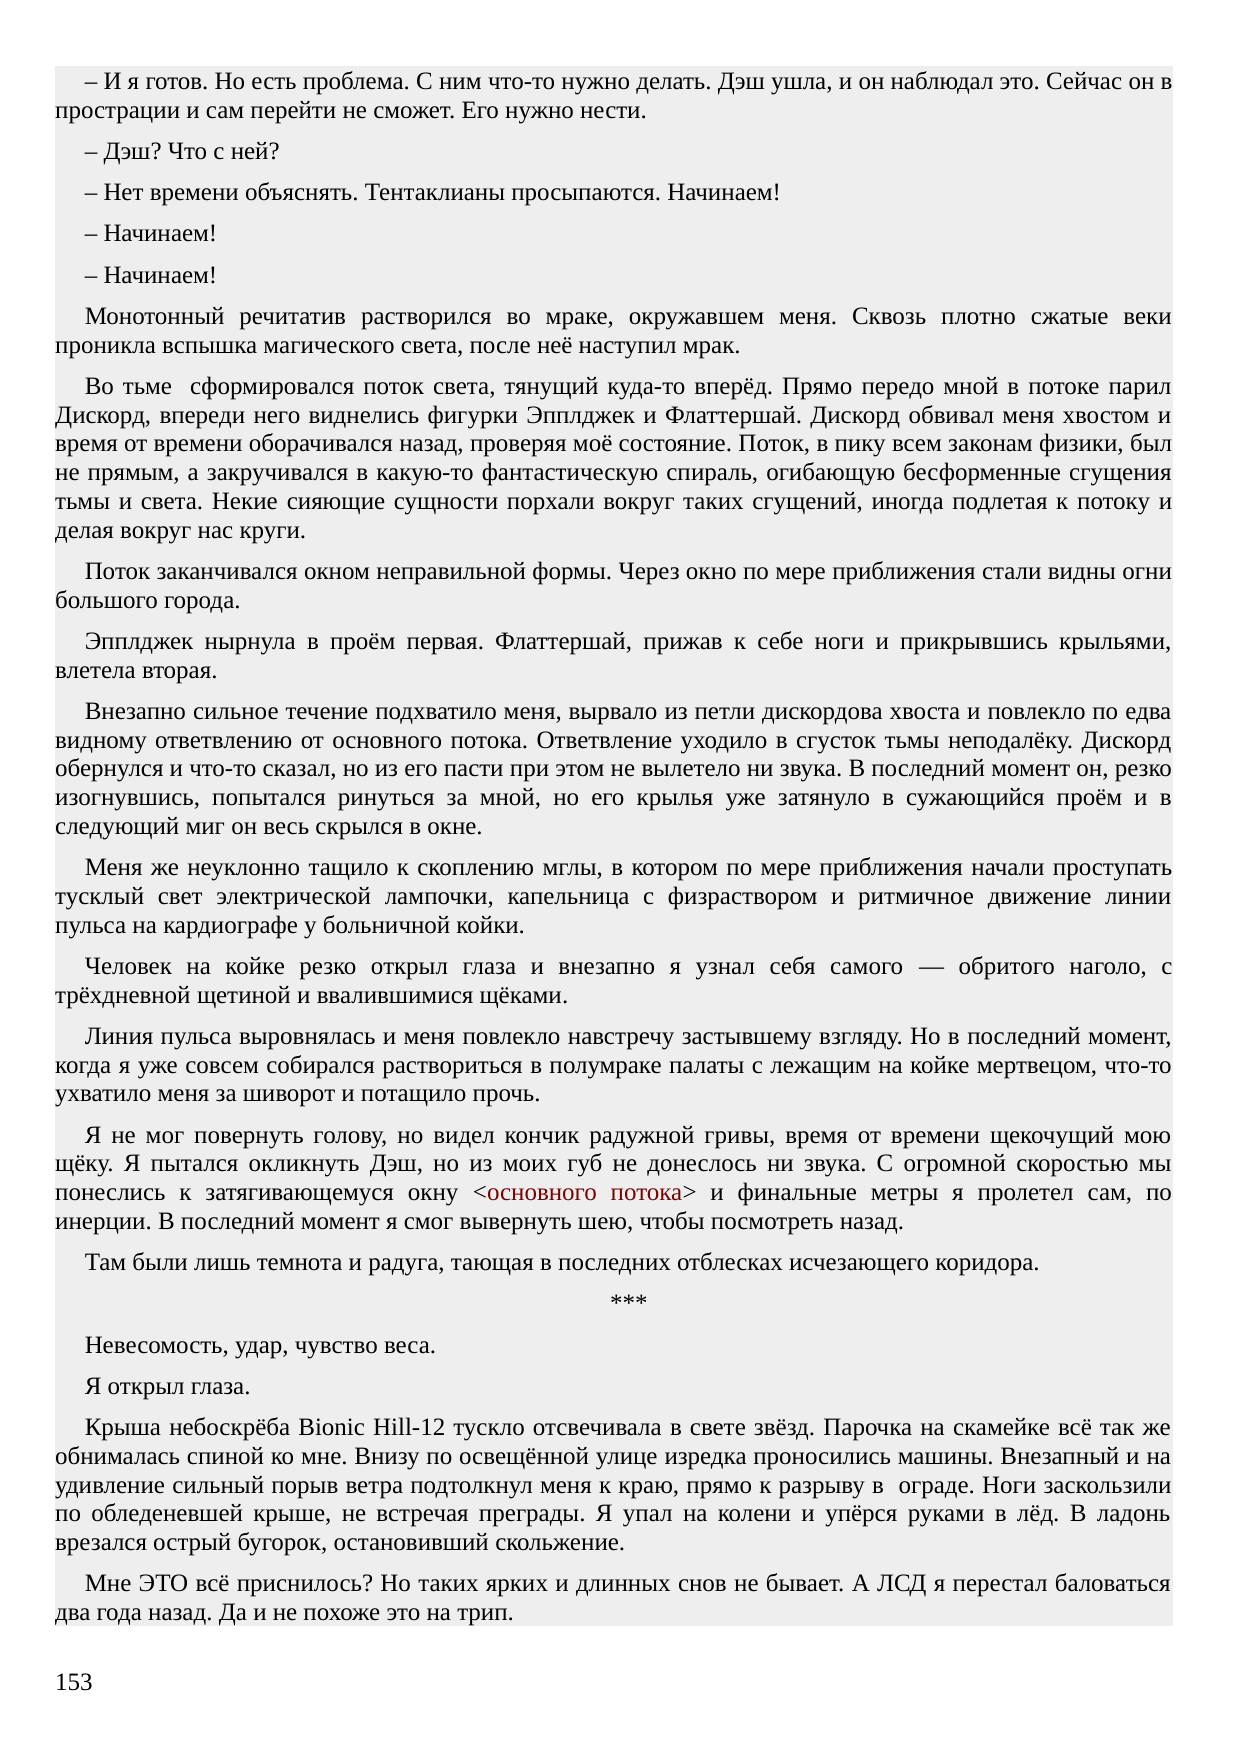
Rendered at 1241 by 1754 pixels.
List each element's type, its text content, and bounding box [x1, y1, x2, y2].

text Там были лишь темнота и радуга, тающая в последних отблесках исчезающего коридора. [55, 1247, 1173, 1276]
text – Начинаем! [55, 218, 1173, 247]
text Эпплджек нырнула в проём первая. Флаттершай, прижав к себе ноги и прикрывшись крыльями, влетела вторая. [55, 626, 1173, 683]
text Человек на койке резко открыл глаза и внезапно я узнал себя самого — обритого наголо, с трёхдневной щетиной и ввалившимися щёками. [55, 951, 1173, 1008]
text – Дэш? Что с ней? [55, 136, 1173, 165]
text Я открыл глаза. [55, 1371, 1173, 1400]
text – Нет времени объяснять. Тентаклианы просыпаются. Начинаем! [55, 177, 1173, 206]
text Монотонный речитатив растворился во мраке, окружавшем меня. Сквозь плотно сжатые веки проникла вспышка магического света, после неё наступил мрак. [55, 301, 1173, 358]
text – И я готов. Но есть проблема. С ним что-то нужно делать. Дэш ушла, и он наблюдал это. Сейчас он в прострации и сам перейти не сможет. Его нужно нести. [55, 66, 1173, 123]
text Поток заканчивался окном неправильной формы. Через окно по мере приближения стали видны огни большого города. [55, 556, 1173, 613]
text Мне ЭТО всё приснилось? Но таких ярких и длинных снов не бывает. А ЛСД я перестал баловаться два года назад. Да и не похоже это на трип. [55, 1568, 1173, 1626]
text Линия пульса выровнялась и меня повлекло навстречу застывшему взгляду. Но в последний момент, когда я уже совсем собирался раствориться в полумраке палаты с лежащим на койке мертвецом, что-то ухватило меня за шиворот и потащило прочь. [55, 1021, 1173, 1107]
text Во тьме сформировался поток света, тянущий куда-то вперёд. Прямо передо мной в потоке парил Дискорд, впереди него виднелись фигурки Эпплджек и Флаттершай. Дискорд обвивал меня хвостом и время от времени оборачивался назад, проверяя моё состояние. Поток, в пику всем законам физики, был не прямым, а закручивался в какую-то фантастическую спираль, огибающую бесформенные сгущения тьмы и света. Некие сияющие сущности порхали вокруг таких сгущений, иногда подлетая к потоку и делая вокруг нас круги. [55, 371, 1173, 543]
text – Начинаем! [55, 260, 1173, 288]
text Невесомость, удар, чувство веса. [55, 1330, 1173, 1358]
text Крыша небоскрёба Bionic Hill-12 тускло отсвечивала в свете звёзд. Парочка на скамейке всё так же обнималась спиной ко мне. Внизу по освещённой улице изредка проносились машины. Внезапный и на удивление сильный порыв ветра подтолкнул меня к краю, прямо к разрыву в ограде. Ноги заскользили по обледеневшей крыше, не встречая преграды. Я упал на колени и упёрся руками в лёд. В ладонь врезался острый бугорок, остановивший скольжение. [55, 1412, 1173, 1556]
text Меня же неуклонно тащило к скоплению мглы, в котором по мере приближения начали проступать тусклый свет электрической лампочки, капельница с физраствором и ритмичное движение линии пульса на кардиографе у больничной койки. [55, 852, 1173, 938]
text Я не мог повернуть голову, но видел кончик радужной гривы, время от времени щекочущий мою щёку. Я пытался окликнуть Дэш, но из моих губ не донеслось ни звука. С огромной скоростью мы понеслись к затягивающемуся окну <основного потока> и финальные метры я пролетел сам, по инерции. В последний момент я смог вывернуть шею, чтобы посмотреть назад. [55, 1120, 1173, 1235]
text Внезапно сильное течение подхватило меня, вырвало из петли дискордова хвоста и повлекло по едва видному ответвлению от основного потока. Ответвление уходило в сгусток тьмы неподалёку. Дискорд обернулся и что-то сказал, но из его пасти при этом не вылетело ни звука. В последний момент он, резко изогнувшись, попытался ринуться за мной, но его крылья уже затянуло в сужающийся проём и в следующий миг он весь скрылся в окне. [55, 696, 1173, 840]
text *** [55, 1288, 1173, 1317]
